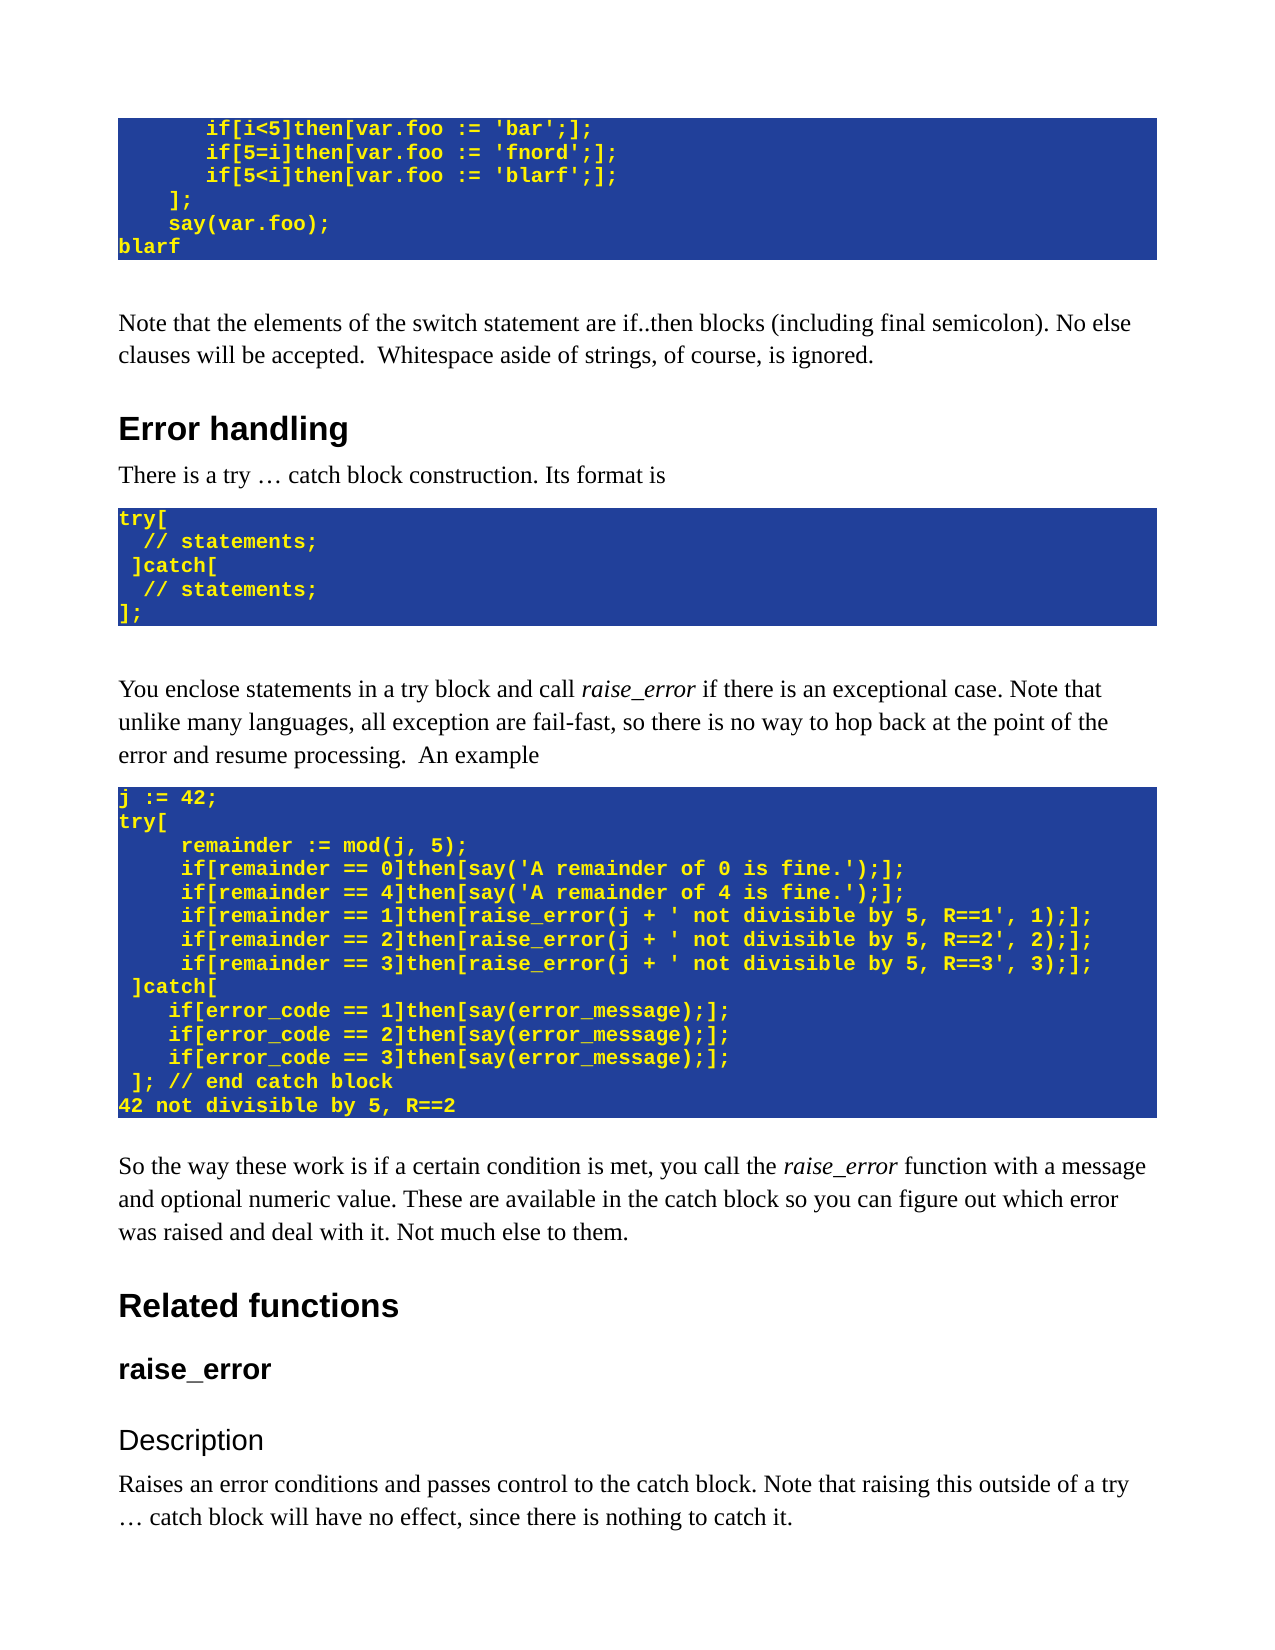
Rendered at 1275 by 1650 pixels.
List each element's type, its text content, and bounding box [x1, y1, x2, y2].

text if[5<i]then[var.foo := 'blarf';]; [118, 165, 1157, 189]
text You enclose statements in a try block and call raise_error if there is an exceptional case. Note that unlike many languages, all exception are fail-fast, so there is no way to hop back at the point of the error and resume processing. An example [118, 674, 1157, 768]
text So the way these work is if a certain condition is met, you call the raise_error function with a message and optional numeric value. These are available in the catch block so you can figure out which error was raised and deal with it. Not much else to them. [118, 1118, 1157, 1246]
text if[i<5]then[var.foo := 'bar';]; [118, 118, 1157, 142]
text if[error_code == 3]then[say(error_message);]; [118, 1047, 1157, 1071]
text remainder := mod(j, 5); [118, 834, 1157, 858]
text ]; [118, 189, 1157, 213]
text try[ [118, 508, 1157, 531]
text blarf [118, 236, 1157, 260]
text ]; // end catch block [118, 1071, 1157, 1095]
text if[error_code == 2]then[say(error_message);]; [118, 1024, 1157, 1047]
text if[remainder == 0]then[say('A remainder of 0 is fine.');]; [118, 858, 1157, 882]
text // statements; [118, 579, 1157, 602]
text 42 not divisible by 5, R==2 [118, 1095, 1157, 1118]
text // statements; [118, 531, 1157, 555]
text Raises an error conditions and passes control to the catch block. Note that raising this outside of a try … catch block will have no effect, since there is nothing to catch it. [118, 1469, 1157, 1531]
subtitle raise_error [118, 1352, 1157, 1385]
text ]; [118, 602, 1157, 626]
text if[remainder == 2]then[raise_error(j + ' not divisible by 5, R==2', 2);]; [118, 929, 1157, 953]
text if[remainder == 4]then[say('A remainder of 4 is fine.');]; [118, 882, 1157, 906]
text if[error_code == 1]then[say(error_message);]; [118, 1000, 1157, 1024]
text ]catch[ [118, 976, 1157, 1000]
text if[5=i]then[var.foo := 'fnord';]; [118, 142, 1157, 165]
text if[remainder == 1]then[raise_error(j + ' not divisible by 5, R==1', 1);]; [118, 906, 1157, 929]
text try[ [118, 811, 1157, 834]
text if[remainder == 3]then[raise_error(j + ' not divisible by 5, R==3', 3);]; [118, 953, 1157, 976]
text say(var.foo); [118, 213, 1157, 236]
text ]catch[ [118, 555, 1157, 579]
text Note that the elements of the switch statement are if..then blocks (including final semicolon). No else clauses will be accepted. Whitespace aside of strings, of course, is ignored. [118, 308, 1157, 369]
subtitle Error handling [118, 409, 1157, 448]
subtitle Description [118, 1423, 1157, 1456]
text There is a try … catch block construction. Its format is [118, 460, 1157, 489]
subtitle Related functions [118, 1286, 1157, 1324]
text j := 42; [118, 787, 1157, 811]
